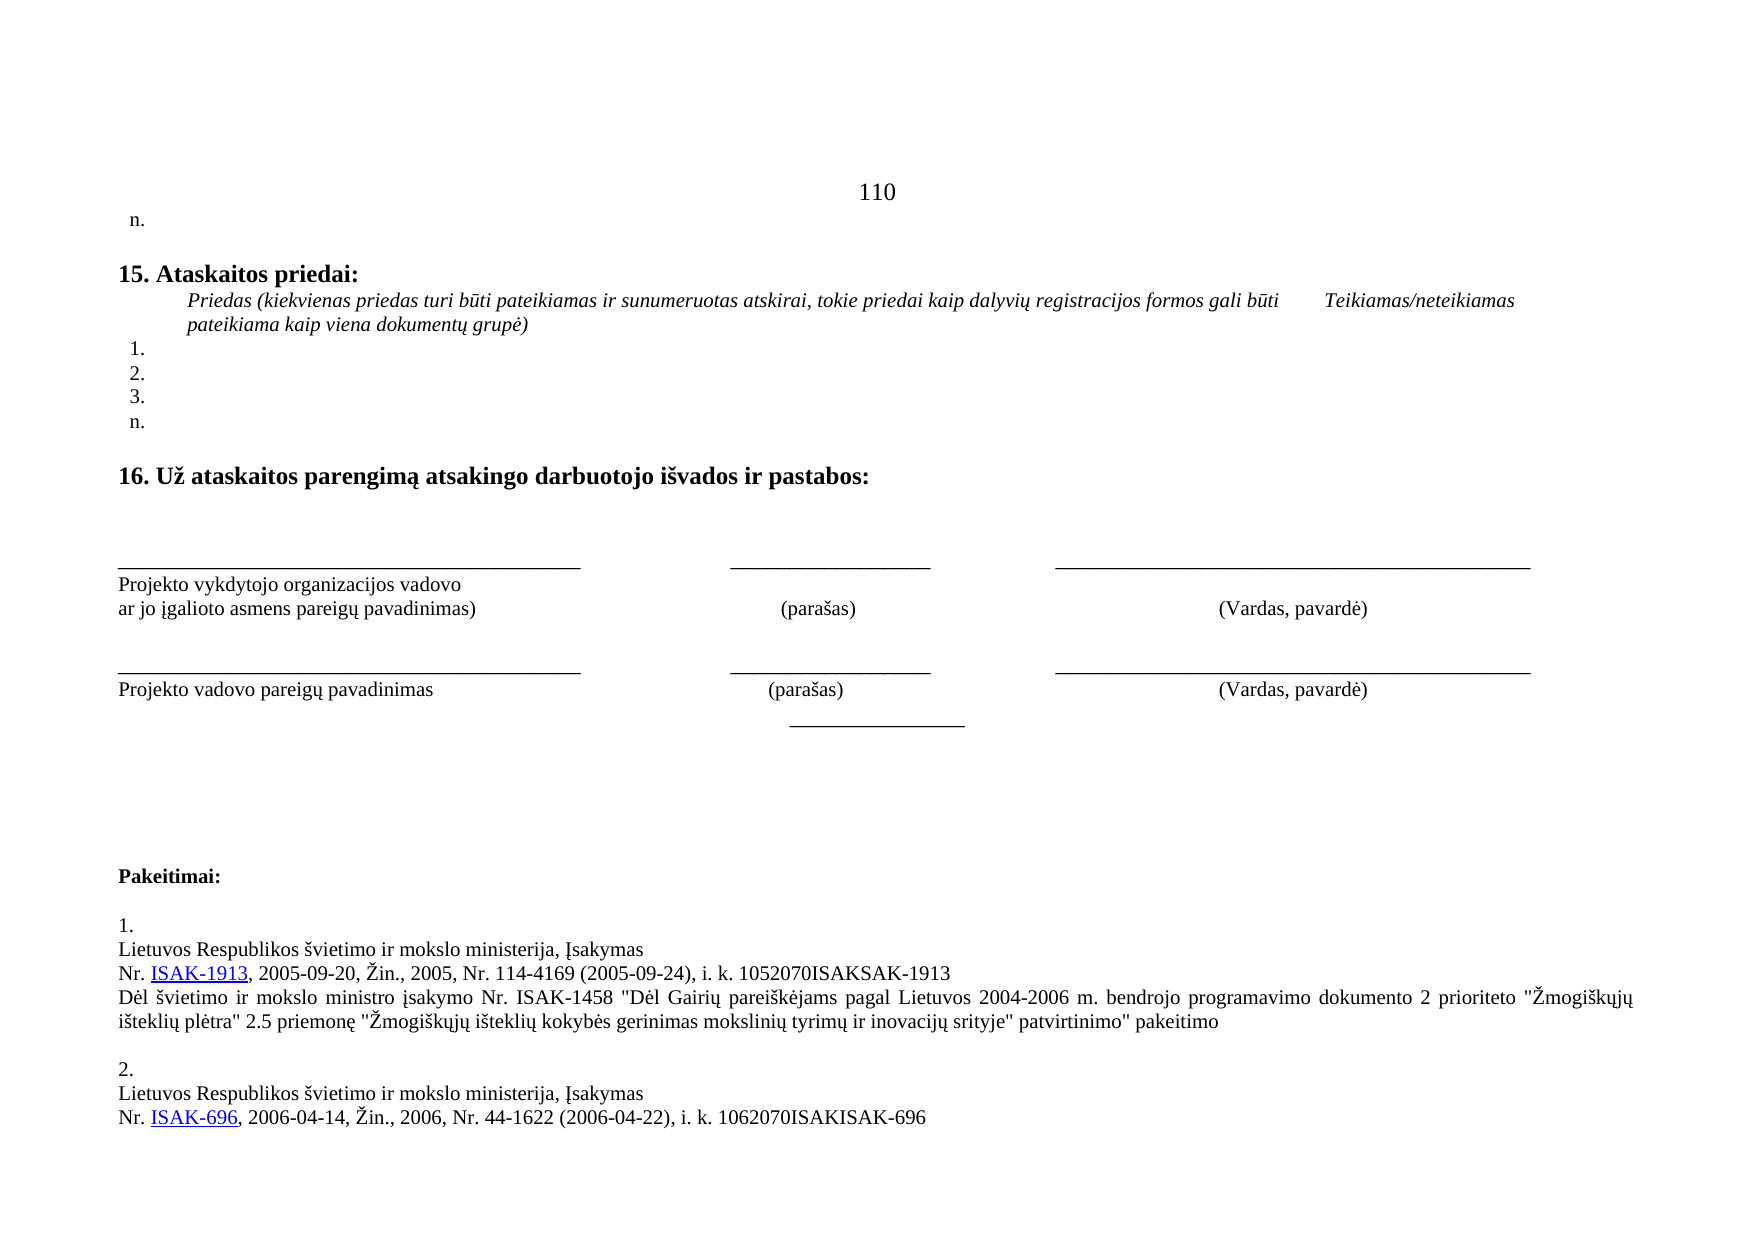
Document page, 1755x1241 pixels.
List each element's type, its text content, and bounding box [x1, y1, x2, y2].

text ar jo įgalioto asmens pareigų pavadinimas) (parašas) (Vardas, pavardė) [118, 596, 1636, 620]
table_cell n. [118, 409, 176, 433]
table_header Teikiamas/neteikiamas [1313, 288, 1636, 336]
text 1. [118, 913, 1636, 937]
text Projekto vykdytojo organizacijos vadovo [118, 572, 1636, 596]
text ______________ [118, 701, 1636, 730]
table_cell [1313, 336, 1636, 360]
table_cell [1304, 207, 1463, 231]
table_header Priedas (kiekvienas priedas turi būti pateikiamas ir sunumeruotas atskirai, tokie priedai kaip dalyvių registracijos formos gali būti pateikiama kaip viena dokumentų grupė) [176, 288, 1313, 336]
table_cell [176, 409, 1313, 433]
table_cell [1143, 207, 1304, 231]
text Projekto vadovo pareigų pavadinimas (parašas) (Vardas, pavardė) [118, 677, 1636, 701]
text Nr. ISAK-1913, 2005-09-20, Žin., 2005, Nr. 114-4169 (2005-09-24), i. k. 1052070ISAKSAK-1913 [118, 961, 1636, 985]
text Nr. ISAK-696, 2006-04-14, Žin., 2006, Nr. 44-1622 (2006-04-22), i. k. 1062070ISAKISAK-696 [118, 1105, 1636, 1129]
table_cell [1313, 360, 1636, 384]
text Pakeitimai: [118, 864, 1636, 888]
table_cell n. [118, 207, 185, 231]
text 2. [118, 1057, 1636, 1081]
table_cell [687, 207, 814, 231]
table_cell 3. [118, 385, 176, 408]
text Lietuvos Respublikos švietimo ir mokslo ministerija, Įsakymas [118, 1081, 1636, 1105]
table_cell [176, 336, 1313, 360]
table_cell [406, 207, 687, 231]
table_cell [814, 207, 934, 231]
table_cell [934, 207, 1143, 231]
text Dėl švietimo ir mokslo ministro įsakymo Nr. ISAK-1458 "Dėl Gairių pareiškėjams pagal Lietuvos 2004-2006 m. bendrojo programavimo dokumento 2 prioriteto "Žmogiškųjų išteklių plėtra" 2.5 priemonę "Žmogiškųjų išteklių kokybės gerinimas mokslinių tyrimų ir inovacijų srityje" patvirtinimo" pakeitimo [118, 985, 1636, 1033]
table_cell [1313, 409, 1636, 433]
table_header [118, 288, 176, 336]
text 15. Ataskaitos priedai: [118, 259, 1636, 288]
table_cell 1. [118, 336, 176, 360]
text 16. Už ataskaitos parengimą atsakingo darbuotojo išvados ir pastabos: [118, 461, 1636, 490]
text Lietuvos Respublikos švietimo ir mokslo ministerija, Įsakymas [118, 937, 1636, 961]
table_cell 2. [118, 360, 176, 384]
table_cell [1463, 207, 1636, 231]
table_cell [176, 385, 1313, 408]
table_cell [185, 207, 406, 231]
table_cell [176, 360, 1313, 384]
table_header [118, 490, 1636, 514]
table_cell [1313, 385, 1636, 408]
